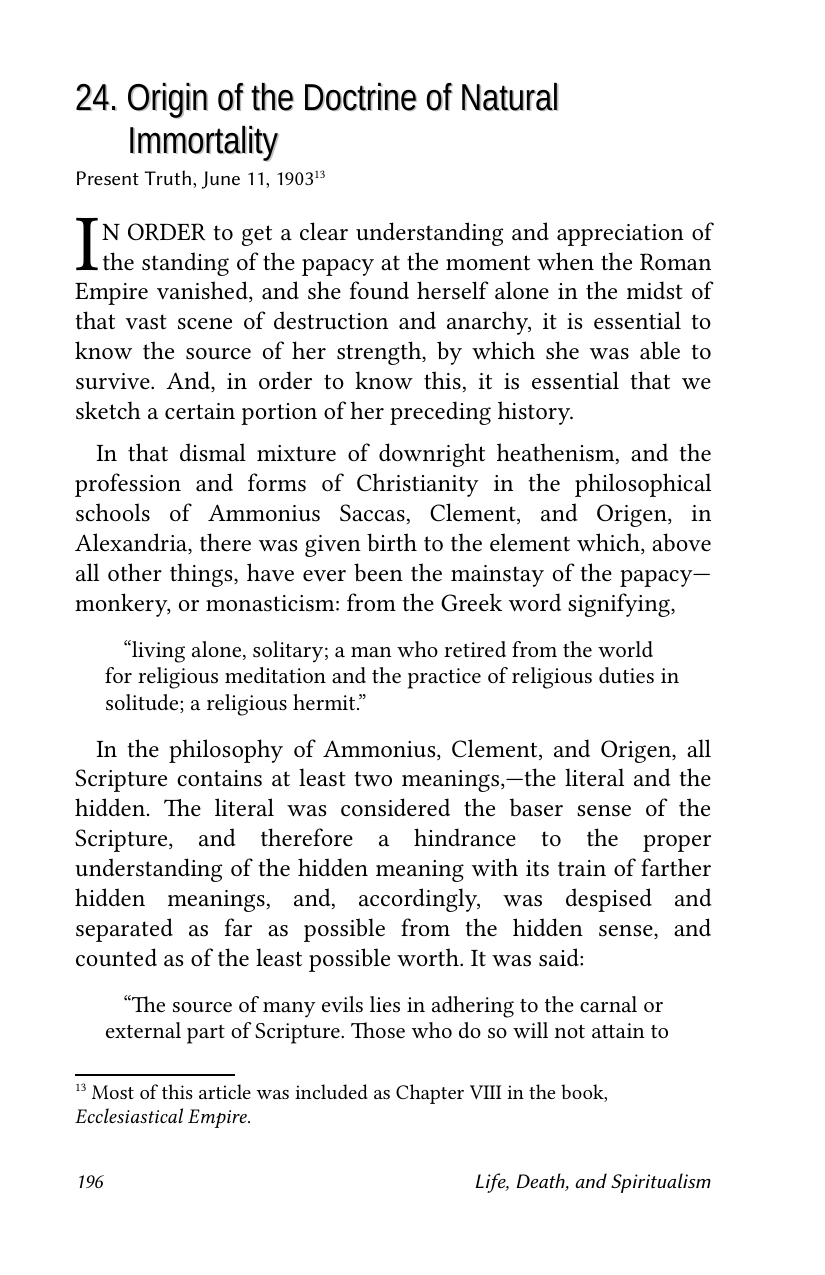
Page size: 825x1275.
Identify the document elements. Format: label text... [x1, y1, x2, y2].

text In the philosophy of Ammonius, Clement, and Origen, all Scripture contains at least two meanings,—the literal and the hidden. The literal was considered the baser sense of the Scripture, and therefore a hindrance to the proper understanding of the hidden meaning with its train of farther hidden meanings, and, accordingly, was despised and separated as far as possible from the hidden sense, and counted as of the least possible worth. It was said: [75, 734, 712, 972]
text In that dismal mixture of downright heathenism, and the profession and forms of Christianity in the philosophical schools of Ammonius Saccas, Clement, and Origen, in Alexandria, there was given birth to the element which, above all other things, have ever been the mainstay of the papacy—monkery, or monasticism: from the Greek word signifying, [75, 439, 712, 617]
text IN ORDER to get a clear understanding and appreciation of the standing of the papacy at the moment when the Roman Empire vanished, and she found herself alone in the midst of that vast scene of destruction and anarchy, it is essential to know the source of her strength, by which she was able to survive. And, in order to know this, it is essential that we sketch a certain portion of her preceding history. [75, 218, 712, 426]
text “living alone, solitary; a man who retired from the world for religious meditation and the practice of religious duties in solitude; a religious hermit.” [105, 637, 682, 716]
title Origin of the Doctrine of Natural Immortality [75, 75, 712, 161]
text Present Truth, June 11, 1903 [75, 167, 712, 191]
text Most of this article was included as Chapter VIII in the book, Ecclesiastical Empire. [75, 1081, 712, 1152]
text “The source of many evils lies in adhering to the carnal or external part of Scripture. Those who do so will not attain to [105, 992, 682, 1044]
